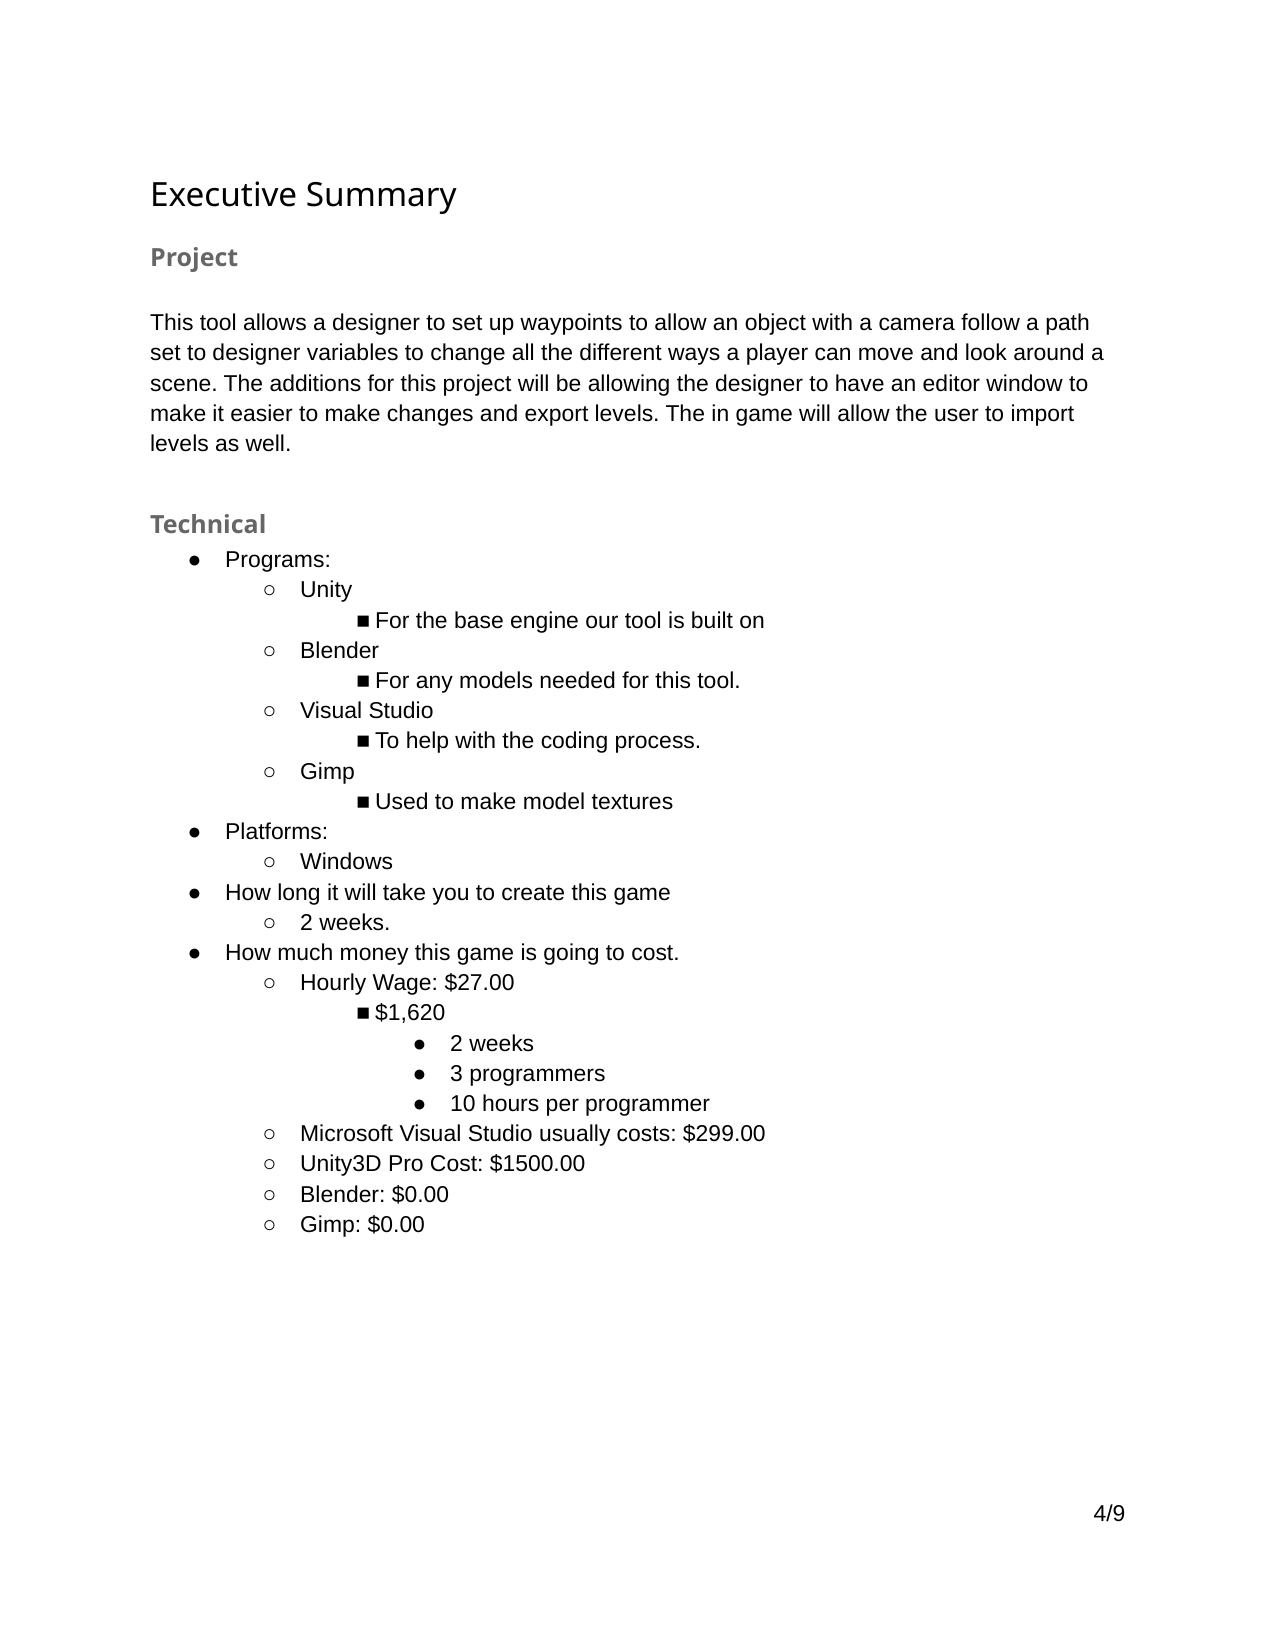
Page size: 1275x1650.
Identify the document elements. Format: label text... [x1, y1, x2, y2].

list Blender [262, 637, 1125, 663]
list For any models needed for this tool. [356, 667, 1125, 693]
list Platforms: [187, 818, 1125, 844]
list Unity3D Pro Cost: $1500.00 [262, 1150, 1125, 1177]
list Unity [262, 576, 1125, 603]
text This tool allows a designer to set up waypoints to allow an object with a camera follow a path set to designer variables to change all the different ways a player can move and look around a scene. The additions for this project will be allowing the designer to have an editor window to make it easier to make changes and export levels. The in game will allow the user to import levels as well. [150, 309, 1125, 456]
list How much money this game is going to cost. [187, 939, 1125, 965]
list Windows [262, 848, 1125, 874]
list $1,620 [356, 999, 1125, 1026]
list Visual Studio [262, 697, 1125, 723]
list Gimp [262, 758, 1125, 784]
list Programs: [187, 546, 1125, 572]
list For the base engine our tool is built on [356, 607, 1125, 633]
list 2 weeks [412, 1029, 1125, 1056]
list 3 programmers [412, 1060, 1125, 1086]
list 10 hours per programmer [412, 1090, 1125, 1116]
subtitle Executive Summary [150, 171, 1125, 216]
list Microsoft Visual Studio usually costs: $299.00 [262, 1120, 1125, 1146]
subtitle Project [150, 240, 1125, 274]
list 2 weeks. [262, 909, 1125, 935]
list Hourly Wage: $27.00 [262, 969, 1125, 995]
subtitle Technical [150, 507, 1125, 541]
list Blender: $0.00 [262, 1181, 1125, 1207]
list Gimp: $0.00 [262, 1211, 1125, 1237]
list Used to make model textures [356, 788, 1125, 814]
list To help with the coding process. [356, 727, 1125, 754]
list How long it will take you to create this game [187, 878, 1125, 905]
